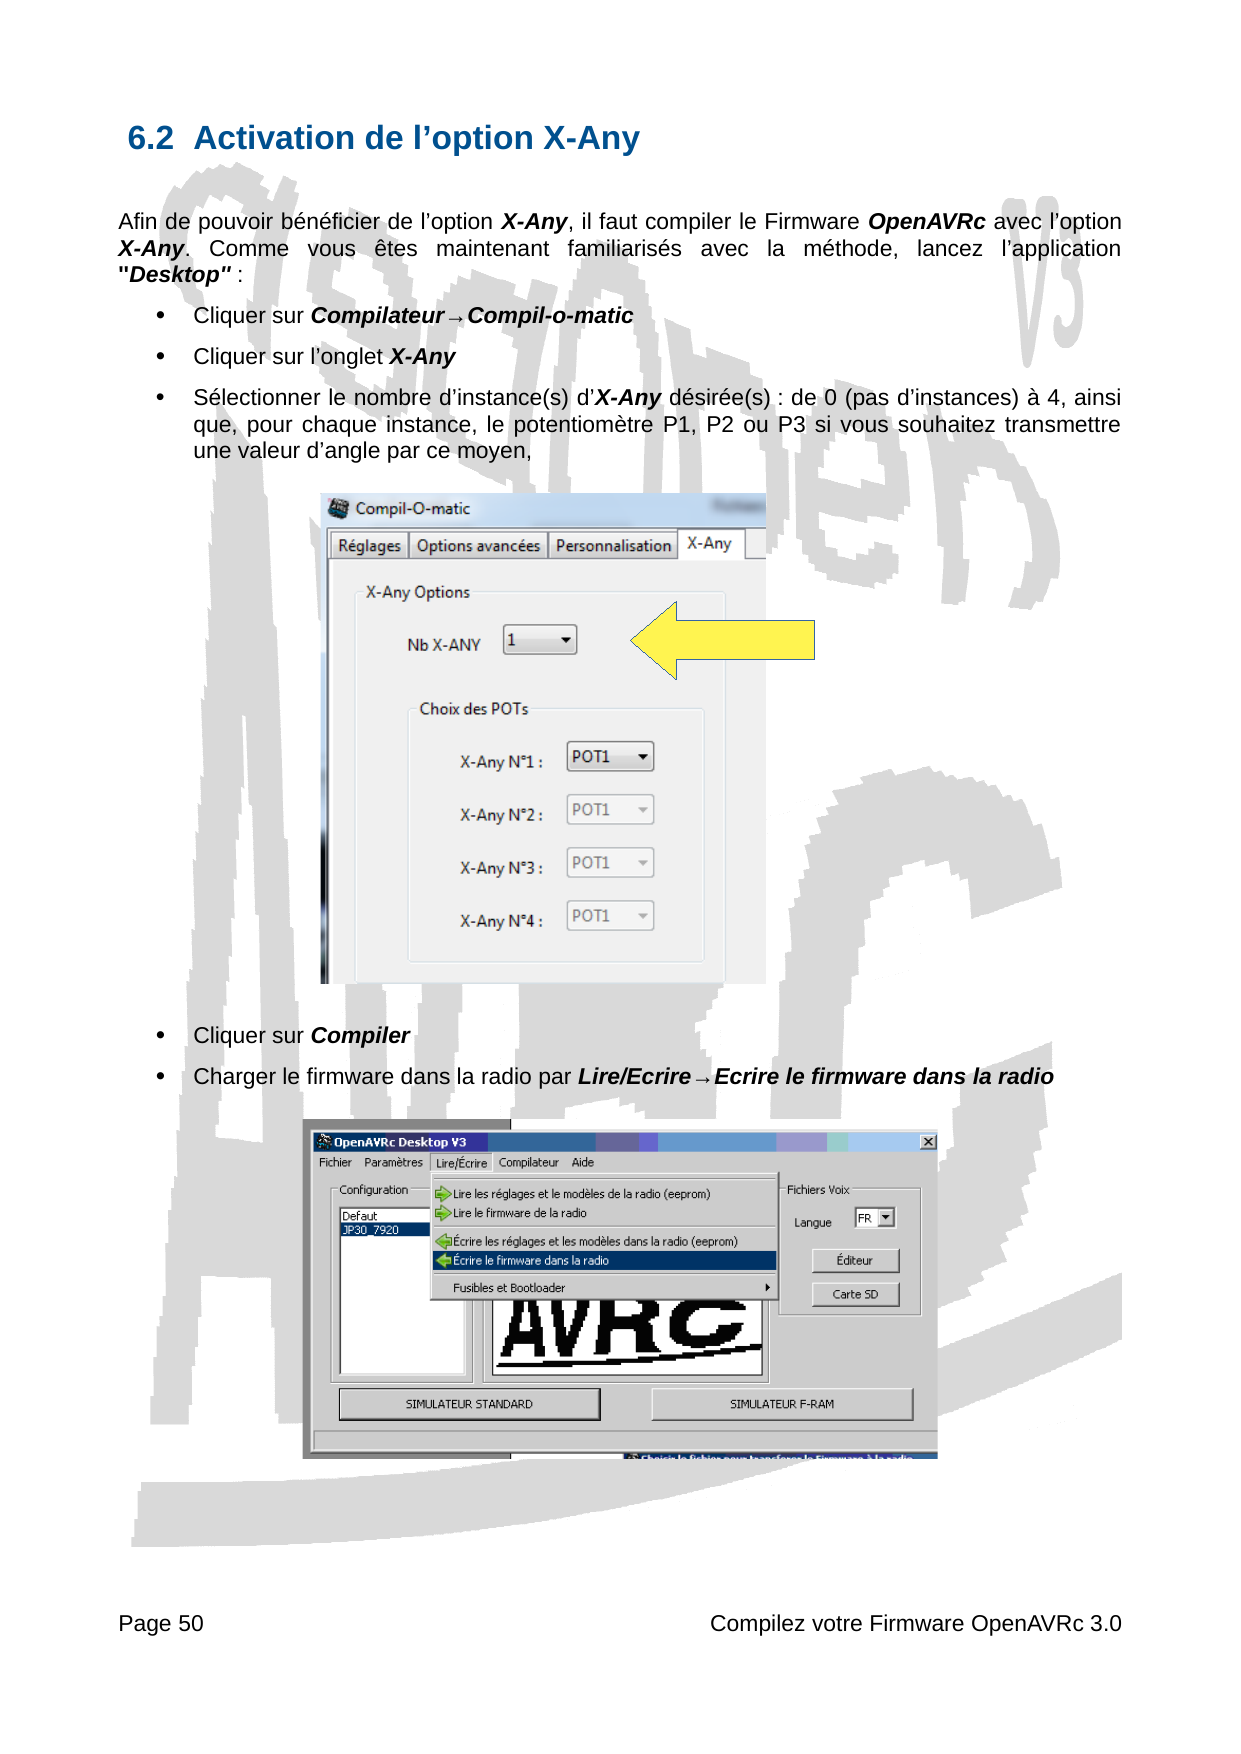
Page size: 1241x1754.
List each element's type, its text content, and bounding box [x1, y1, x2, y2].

picture [320, 493, 766, 984]
list Cliquer sur l’onglet X-Any [156, 341, 1122, 370]
list Charger le firmware dans la radio par Lire/Ecrire→Ecrire le firmware dans la radio [156, 1061, 1122, 1090]
list Cliquer sur Compilateur→Compil-o-matic [156, 300, 1122, 328]
list Sélectionner le nombre d’instance(s) d’X-Any désirée(s) : de 0 (pas d’instances) à 4, ainsi que, pour chaque instance, le potentiomètre P1, P2 ou P3 si vous souhaitez transmettre une valeur d’angle par ce moyen, [156, 382, 1122, 464]
list Cliquer sur Compiler [156, 1020, 1122, 1049]
text Afin de pouvoir bénéficier de l’option X-Any, il faut compiler le Firmware OpenAVRc avec l’option X-Any. Comme vous êtes maintenant familiarisés avec la méthode, lancez l’application ''Desktop'' : [118, 208, 1122, 287]
subtitle Activation de l’option X-Any [118, 118, 1122, 157]
